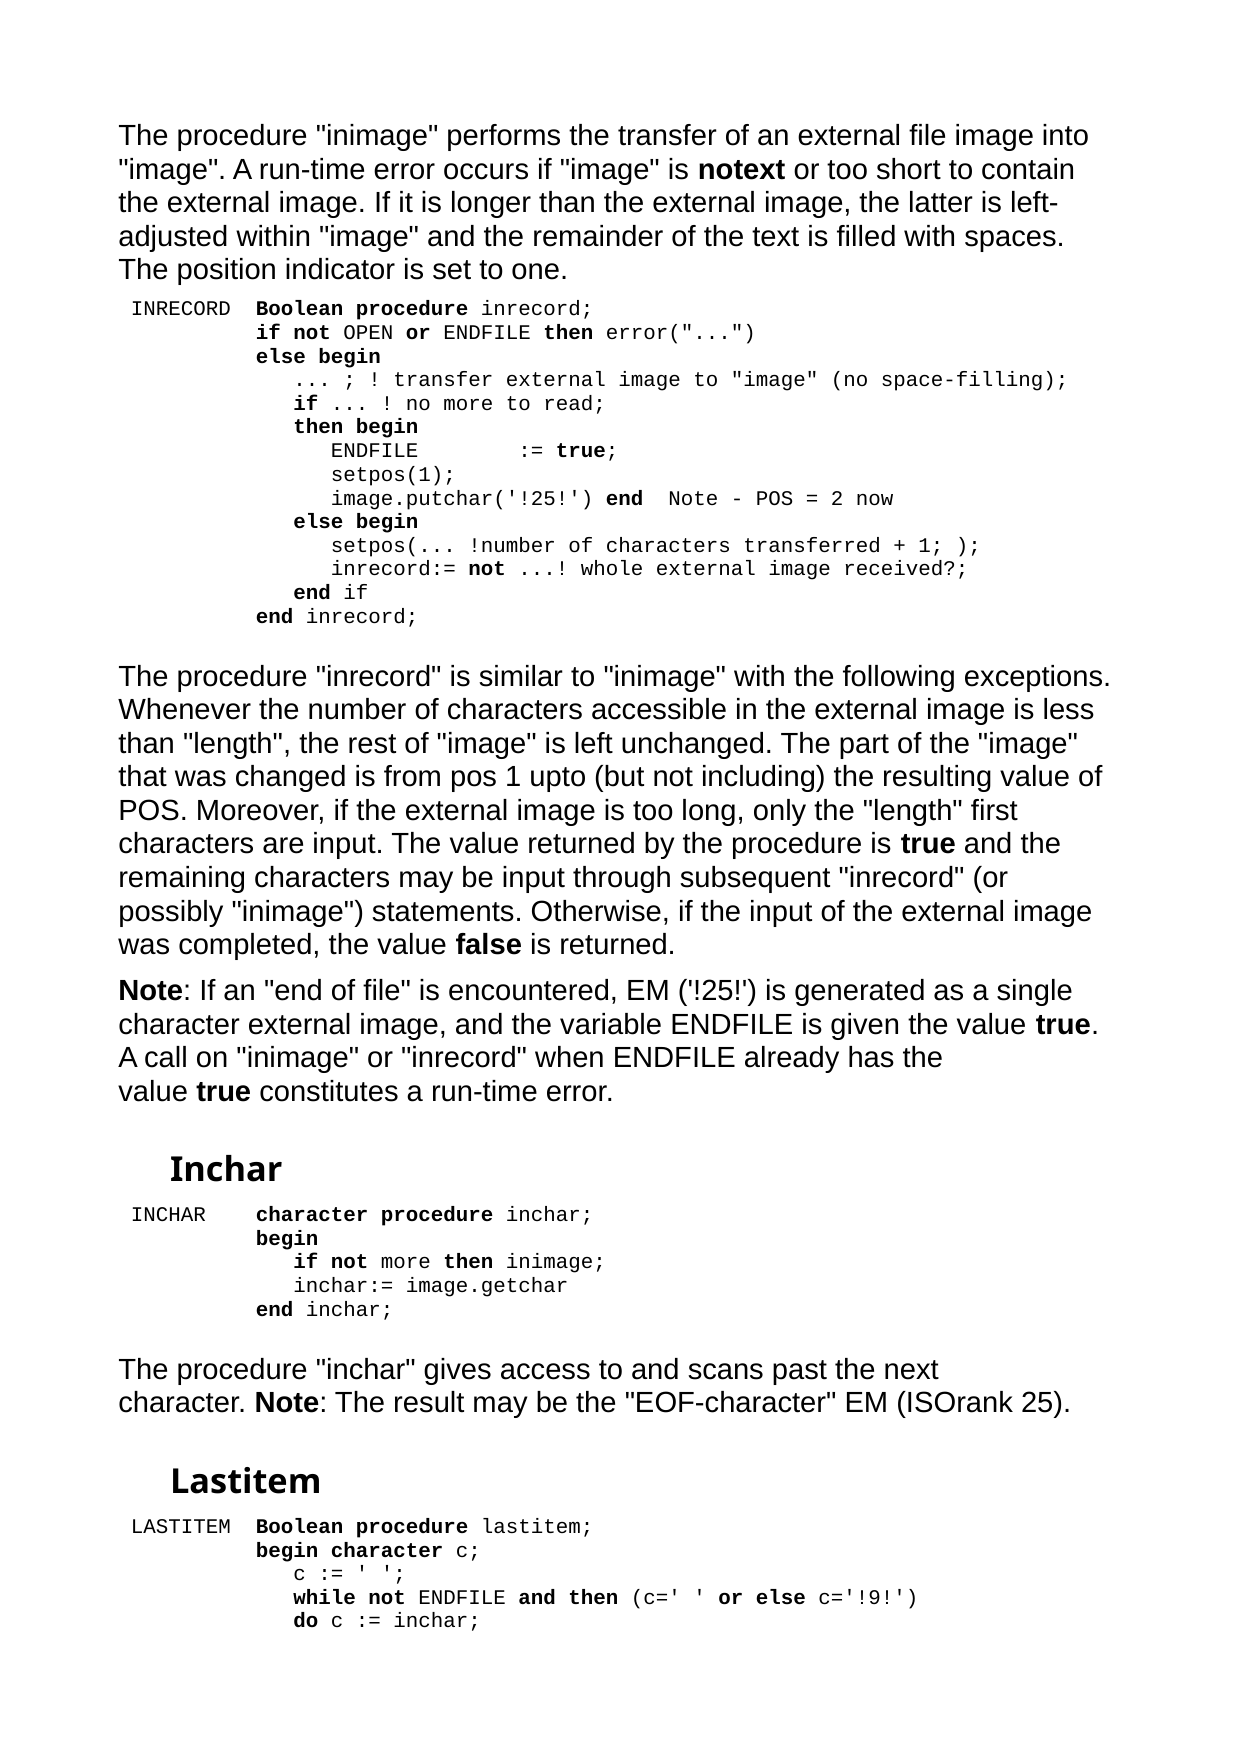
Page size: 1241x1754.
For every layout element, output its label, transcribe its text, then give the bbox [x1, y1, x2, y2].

text LASTITEM Boolean procedure lastitem; [118, 1516, 1122, 1539]
text else begin [118, 346, 1122, 369]
text INRECORD Boolean procedure inrecord; [118, 298, 1122, 322]
text c := ' '; [118, 1563, 1122, 1587]
text inrecord:= not ...! whole external image received?; [118, 558, 1122, 582]
subtitle Inchar [170, 1145, 1122, 1192]
text ENDFILE := true; [118, 440, 1122, 464]
text end inrecord; [118, 606, 1122, 629]
subtitle Lastitem [170, 1457, 1122, 1503]
text setpos(1); [118, 464, 1122, 487]
text The procedure "inimage" performs the transfer of an external file image into "image". A run-time error occurs if "image" is notext or too short to contain the external image. If it is longer than the external image, the latter is left-adjusted within "image" and the remainder of the text is filled with spaces. The position indicator is set to one. [118, 118, 1122, 286]
text begin [118, 1228, 1122, 1252]
text if ... ! no more to read; [118, 393, 1122, 417]
text end inchar; [118, 1299, 1122, 1322]
text do c := inchar; [118, 1611, 1122, 1634]
text else begin [118, 511, 1122, 535]
text image.putchar('!25!') end Note - POS = 2 now [118, 487, 1122, 511]
text end if [118, 582, 1122, 606]
text ... ; ! transfer external image to "image" (no space-filling); [118, 369, 1122, 393]
text inchar:= image.getchar [118, 1275, 1122, 1299]
text The procedure "inchar" gives access to and scans past the next character. Note: The result may be the "EOF-character" EM (ISOrank 25). [118, 1352, 1122, 1419]
text The procedure "inrecord" is similar to "inimage" with the following exceptions. Whenever the number of characters accessible in the external image is less than "length", the rest of "image" is left unchanged. The part of the "image" that was changed is from pos 1 upto (but not including) the resulting value of POS. Moreover, if the external image is too long, only the "length" first characters are input. The value returned by the procedure is true and the remaining characters may be input through subsequent "inrecord" (or possibly "inimage") statements. Otherwise, if the input of the external image was completed, the value false is returned. [118, 659, 1122, 961]
text setpos(... !number of characters transferred + 1; ); [118, 535, 1122, 558]
text while not ENDFILE and then (c=' ' or else c='!9!') [118, 1587, 1122, 1611]
text INCHAR character procedure inchar; [118, 1204, 1122, 1228]
text begin character c; [118, 1539, 1122, 1563]
text then begin [118, 417, 1122, 440]
text Note: If an "end of file" is encountered, EM ('!25!') is generated as a single character external image, and the variable ENDFILE is given the value true. A call on "inimage" or "inrecord" when ENDFILE already has the value true constitutes a run-time error. [118, 973, 1122, 1107]
text if not OPEN or ENDFILE then error("...") [118, 322, 1122, 346]
text if not more then inimage; [118, 1252, 1122, 1275]
